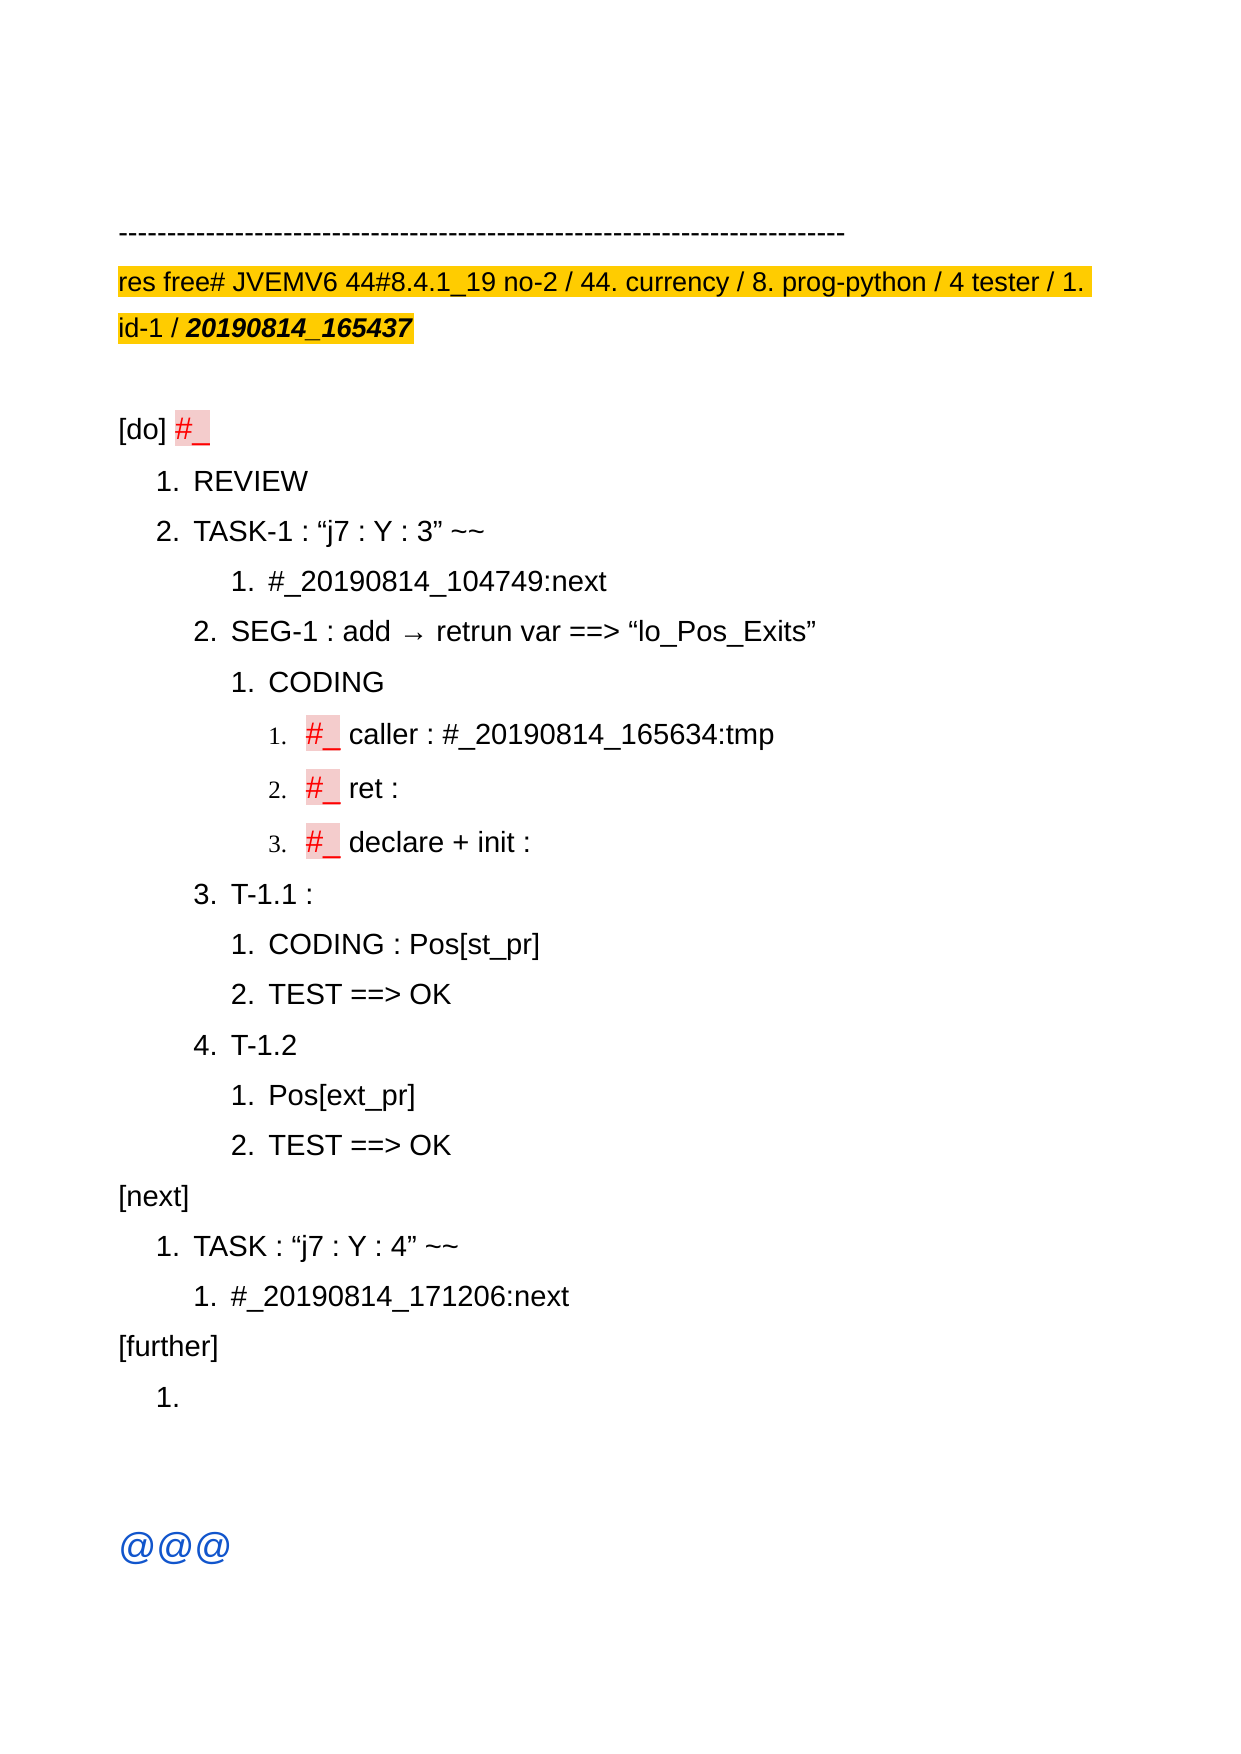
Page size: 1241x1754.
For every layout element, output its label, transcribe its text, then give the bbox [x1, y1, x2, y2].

list T-1.2 [193, 1028, 1122, 1061]
text --------------------------------------------------------------------------- [118, 215, 1122, 249]
list SEG-1 : add → retrun var ==> “lo_Pos_Exits” [193, 614, 1122, 648]
list #_20190814_104749:next [231, 564, 1122, 598]
text [do] #_ [118, 410, 1122, 446]
text [next] [118, 1178, 1122, 1212]
list #_ ret : [268, 769, 1122, 805]
list REVIEW [156, 463, 1122, 497]
list TEST ==> OK [231, 1128, 1122, 1162]
text [further] [118, 1329, 1122, 1363]
text @@@ [118, 1524, 1122, 1567]
list #_ caller : #_20190814_165634:tmp [268, 715, 1122, 751]
list TASK : “j7 : Y : 4” ~~ [156, 1229, 1122, 1262]
list #_ declare + init : [268, 823, 1122, 859]
list Pos[ext_pr] [231, 1078, 1122, 1111]
list T-1.1 : [193, 877, 1122, 910]
list #_20190814_171206:next [193, 1279, 1122, 1313]
list CODING : Pos[st_pr] [231, 927, 1122, 961]
text res free# JVEMV6 44#8.4.1_19 no-2 / 44. currency / 8. prog-python / 4 tester / 1. id-1 / 20190814_165437 [118, 266, 1122, 344]
list TEST ==> OK [231, 977, 1122, 1011]
list CODING [231, 665, 1122, 698]
list TASK-1 : “j7 : Y : 3” ~~ [156, 514, 1122, 547]
